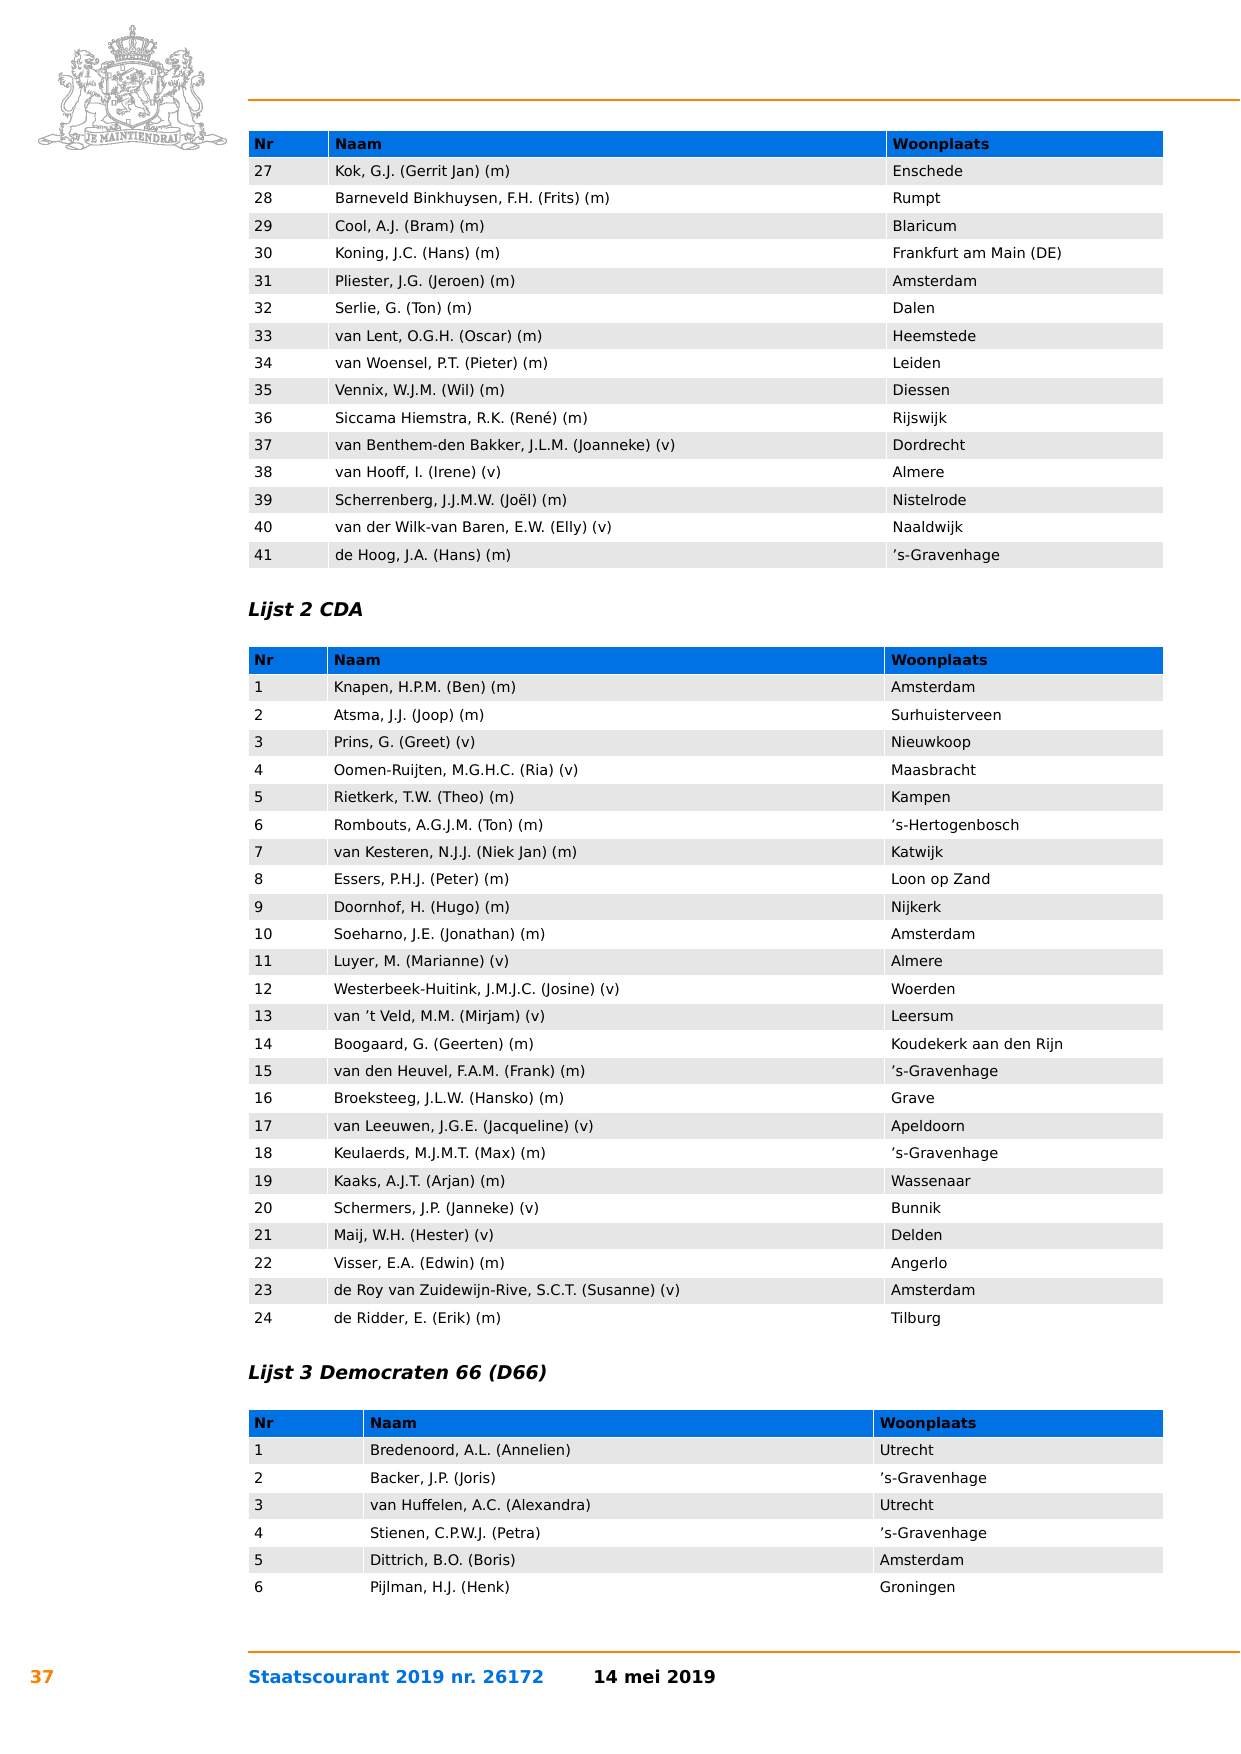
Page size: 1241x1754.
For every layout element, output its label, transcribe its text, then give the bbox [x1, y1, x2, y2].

table_cell 5 [249, 784, 327, 811]
table_cell van ’t Veld, M.M. (Mirjam) (v) [328, 1004, 884, 1030]
table_cell van Woensel, P.T. (Pieter) (m) [329, 350, 886, 376]
table_cell 24 [249, 1305, 327, 1331]
table_cell Utrecht [874, 1438, 1163, 1464]
table_cell Leersum [885, 1004, 1163, 1030]
table_cell Surhuisterveen [885, 702, 1163, 728]
table_cell Koudekerk aan den Rijn [885, 1031, 1163, 1057]
table_header Nr [249, 1410, 363, 1437]
table_cell Leiden [887, 350, 1163, 376]
table_header Woonplaats [885, 647, 1163, 674]
table_cell 8 [249, 866, 327, 893]
table_cell ’s-Gravenhage [885, 1058, 1163, 1084]
table_cell Rumpt [887, 186, 1163, 212]
table_cell Dordrecht [887, 432, 1163, 459]
table_cell Kok, G.J. (Gerrit Jan) (m) [329, 158, 886, 185]
table_cell Soeharno, J.E. (Jonathan) (m) [328, 921, 884, 948]
table_cell Maasbracht [885, 757, 1163, 783]
table_cell Wassenaar [885, 1168, 1163, 1194]
table_cell Kampen [885, 784, 1163, 811]
table_cell van Leeuwen, J.G.E. (Jacqueline) (v) [328, 1113, 884, 1139]
table_cell Nistelrode [887, 487, 1163, 513]
table_cell 2 [249, 1465, 363, 1491]
table_cell 6 [249, 1575, 363, 1601]
picture [38, 25, 227, 150]
table_cell 7 [249, 839, 327, 865]
table_cell 21 [249, 1223, 327, 1249]
table_cell van Hooff, I. (Irene) (v) [329, 460, 886, 486]
table_cell Amsterdam [887, 268, 1163, 294]
table_cell 9 [249, 894, 327, 920]
table_cell 34 [249, 350, 328, 376]
table_cell Katwijk [885, 839, 1163, 865]
table_cell Bunnik [885, 1195, 1163, 1222]
table_cell 3 [249, 1493, 363, 1519]
table_cell Vennix, W.J.M. (Wil) (m) [329, 378, 886, 404]
table_cell 32 [249, 295, 328, 322]
table_cell Apeldoorn [885, 1113, 1163, 1139]
table_header Naam [328, 647, 884, 674]
table_cell ’s-Gravenhage [887, 542, 1163, 568]
table_cell 12 [249, 976, 327, 1002]
table_cell Kaaks, A.J.T. (Arjan) (m) [328, 1168, 884, 1194]
table_cell 23 [249, 1278, 327, 1304]
table_cell van Benthem-den Bakker, J.L.M. (Joanneke) (v) [329, 432, 886, 459]
table_cell Woerden [885, 976, 1163, 1002]
table_cell Pliester, J.G. (Jeroen) (m) [329, 268, 886, 294]
table_cell Rietkerk, T.W. (Theo) (m) [328, 784, 884, 811]
table_cell Barneveld Binkhuysen, F.H. (Frits) (m) [329, 186, 886, 212]
table_cell 6 [249, 812, 327, 838]
table_cell 1 [249, 675, 327, 701]
table_cell Visser, E.A. (Edwin) (m) [328, 1250, 884, 1276]
table_cell Angerlo [885, 1250, 1163, 1276]
table_cell Amsterdam [885, 921, 1163, 948]
table_cell Amsterdam [885, 675, 1163, 701]
table_cell Nijkerk [885, 894, 1163, 920]
table_cell 35 [249, 378, 328, 404]
table_cell 20 [249, 1195, 327, 1222]
table_cell 37 [249, 432, 328, 459]
table_cell 17 [249, 1113, 327, 1139]
table_cell Cool, A.J. (Bram) (m) [329, 213, 886, 239]
table_cell 31 [249, 268, 328, 294]
table_header Woonplaats [887, 131, 1163, 157]
table_cell Koning, J.C. (Hans) (m) [329, 241, 886, 267]
table_cell 40 [249, 515, 328, 541]
table_cell Diessen [887, 378, 1163, 404]
table_cell 41 [249, 542, 328, 568]
table_cell van der Wilk-van Baren, E.W. (Elly) (v) [329, 515, 886, 541]
table_cell 4 [249, 1520, 363, 1546]
table_cell 18 [249, 1140, 327, 1167]
table_cell 4 [249, 757, 327, 783]
table_cell Utrecht [874, 1493, 1163, 1519]
table_cell Tilburg [885, 1305, 1163, 1331]
table_cell de Roy van Zuidewijn-Rive, S.C.T. (Susanne) (v) [328, 1278, 884, 1304]
table_cell Amsterdam [874, 1547, 1163, 1573]
table_cell Grave [885, 1086, 1163, 1112]
table_cell Schermers, J.P. (Janneke) (v) [328, 1195, 884, 1222]
table_header Nr [249, 131, 328, 157]
table_cell Stienen, C.P.W.J. (Petra) [364, 1520, 873, 1546]
table_cell Luyer, M. (Marianne) (v) [328, 949, 884, 975]
table_cell Almere [885, 949, 1163, 975]
table_cell Heemstede [887, 323, 1163, 349]
table_cell Rijswijk [887, 405, 1163, 431]
table_cell 11 [249, 949, 327, 975]
table_cell Keulaerds, M.J.M.T. (Max) (m) [328, 1140, 884, 1167]
table_cell Oomen-Ruijten, M.G.H.C. (Ria) (v) [328, 757, 884, 783]
table_cell 29 [249, 213, 328, 239]
table_header Naam [364, 1410, 873, 1437]
table_cell Essers, P.H.J. (Peter) (m) [328, 866, 884, 893]
table_cell Doornhof, H. (Hugo) (m) [328, 894, 884, 920]
table_cell 38 [249, 460, 328, 486]
table_header Woonplaats [874, 1410, 1163, 1437]
table_cell Bredenoord, A.L. (Annelien) [364, 1438, 873, 1464]
subtitle Lijst 3 Democraten 66 (D66) [248, 1362, 1163, 1384]
table_cell 30 [249, 241, 328, 267]
table_cell Almere [887, 460, 1163, 486]
table_cell Loon op Zand [885, 866, 1163, 893]
table_cell Knapen, H.P.M. (Ben) (m) [328, 675, 884, 701]
table_cell Serlie, G. (Ton) (m) [329, 295, 886, 322]
table_cell 28 [249, 186, 328, 212]
table_cell Nieuwkoop [885, 730, 1163, 756]
table_cell Atsma, J.J. (Joop) (m) [328, 702, 884, 728]
table_cell Backer, J.P. (Joris) [364, 1465, 873, 1491]
table_cell van den Heuvel, F.A.M. (Frank) (m) [328, 1058, 884, 1084]
table_cell 36 [249, 405, 328, 431]
table_cell Scherrenberg, J.J.M.W. (Joël) (m) [329, 487, 886, 513]
subtitle Lijst 2 CDA [248, 599, 1163, 621]
table_cell ’s-Hertogenbosch [885, 812, 1163, 838]
table_cell van Huffelen, A.C. (Alexandra) [364, 1493, 873, 1519]
table_cell van Kesteren, N.J.J. (Niek Jan) (m) [328, 839, 884, 865]
table_cell ’s-Gravenhage [874, 1520, 1163, 1546]
table_header Nr [249, 647, 327, 674]
table_cell 27 [249, 158, 328, 185]
table_cell 16 [249, 1086, 327, 1112]
table_cell Delden [885, 1223, 1163, 1249]
table_cell Prins, G. (Greet) (v) [328, 730, 884, 756]
table_cell Dittrich, B.O. (Boris) [364, 1547, 873, 1573]
table_cell 3 [249, 730, 327, 756]
table_header Naam [329, 131, 886, 157]
table_cell van Lent, O.G.H. (Oscar) (m) [329, 323, 886, 349]
table_cell Frankfurt am Main (DE) [887, 241, 1163, 267]
table_cell Siccama Hiemstra, R.K. (René) (m) [329, 405, 886, 431]
table_cell Enschede [887, 158, 1163, 185]
table_cell Rombouts, A.G.J.M. (Ton) (m) [328, 812, 884, 838]
table_cell de Ridder, E. (Erik) (m) [328, 1305, 884, 1331]
table_cell Broeksteeg, J.L.W. (Hansko) (m) [328, 1086, 884, 1112]
table_cell ’s-Gravenhage [885, 1140, 1163, 1167]
table_cell Groningen [874, 1575, 1163, 1601]
table_cell 10 [249, 921, 327, 948]
table_cell 5 [249, 1547, 363, 1573]
table_cell 1 [249, 1438, 363, 1464]
table_cell 22 [249, 1250, 327, 1276]
table_cell Boogaard, G. (Geerten) (m) [328, 1031, 884, 1057]
table_cell 39 [249, 487, 328, 513]
table_cell 19 [249, 1168, 327, 1194]
table_cell ’s-Gravenhage [874, 1465, 1163, 1491]
table_cell 14 [249, 1031, 327, 1057]
table_cell Pijlman, H.J. (Henk) [364, 1575, 873, 1601]
table_cell 2 [249, 702, 327, 728]
table_cell de Hoog, J.A. (Hans) (m) [329, 542, 886, 568]
table_cell Westerbeek-Huitink, J.M.J.C. (Josine) (v) [328, 976, 884, 1002]
table_cell Amsterdam [885, 1278, 1163, 1304]
table_cell Maij, W.H. (Hester) (v) [328, 1223, 884, 1249]
table_cell Naaldwijk [887, 515, 1163, 541]
table_cell Dalen [887, 295, 1163, 322]
table_cell 33 [249, 323, 328, 349]
table_cell 13 [249, 1004, 327, 1030]
table_cell Blaricum [887, 213, 1163, 239]
table_cell 15 [249, 1058, 327, 1084]
